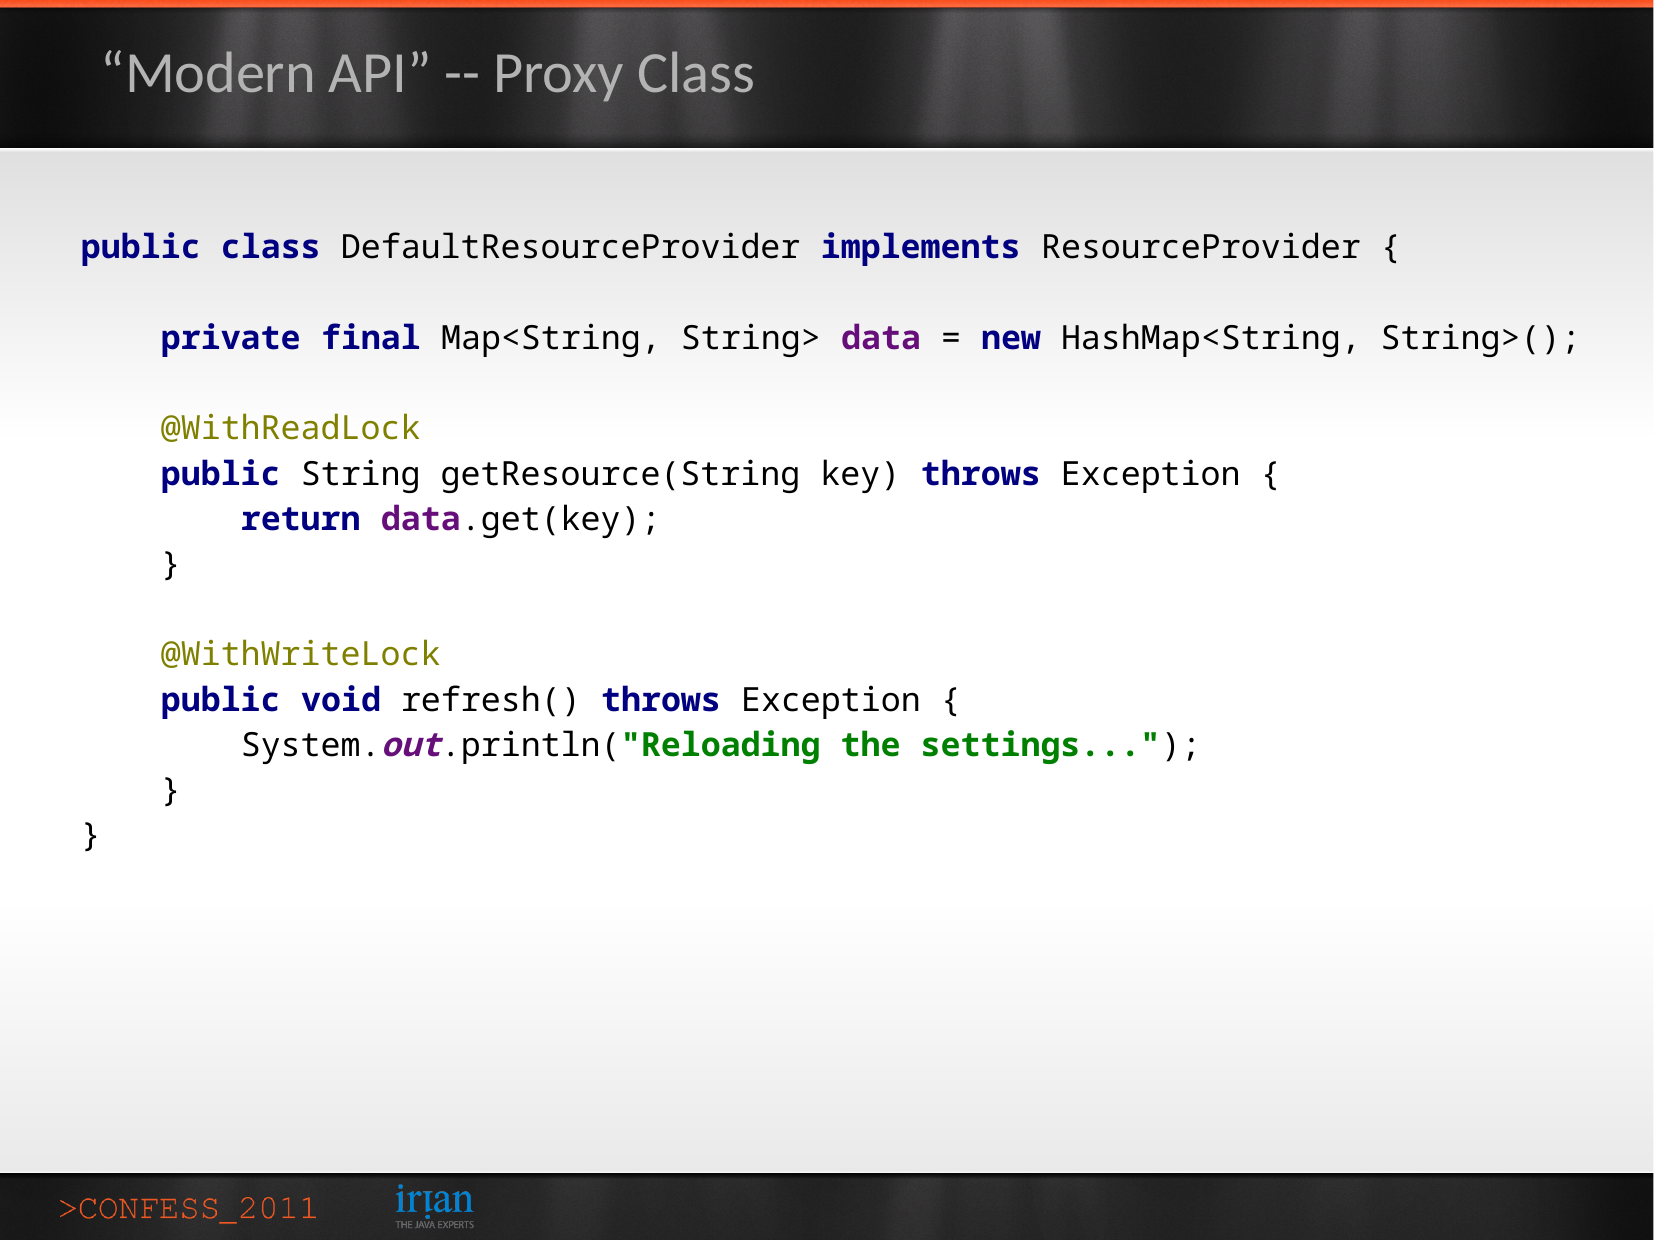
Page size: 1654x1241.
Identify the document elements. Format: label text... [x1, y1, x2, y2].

title “Modern API” -- Proxy Class [100, 6, 1589, 151]
picture [0, 0, 1654, 1240]
subtitle public class DefaultResourceProvider implements ResourceProvider { private final Map<String, String> data = new HashMap<String, String>(); @WithReadLock public String getResource(String key) throws Exception { return data.get(key); } @WithWriteLock public void refresh() throws Exception { System.out.println("Reloading the settings..."); } } [80, 223, 1613, 1042]
